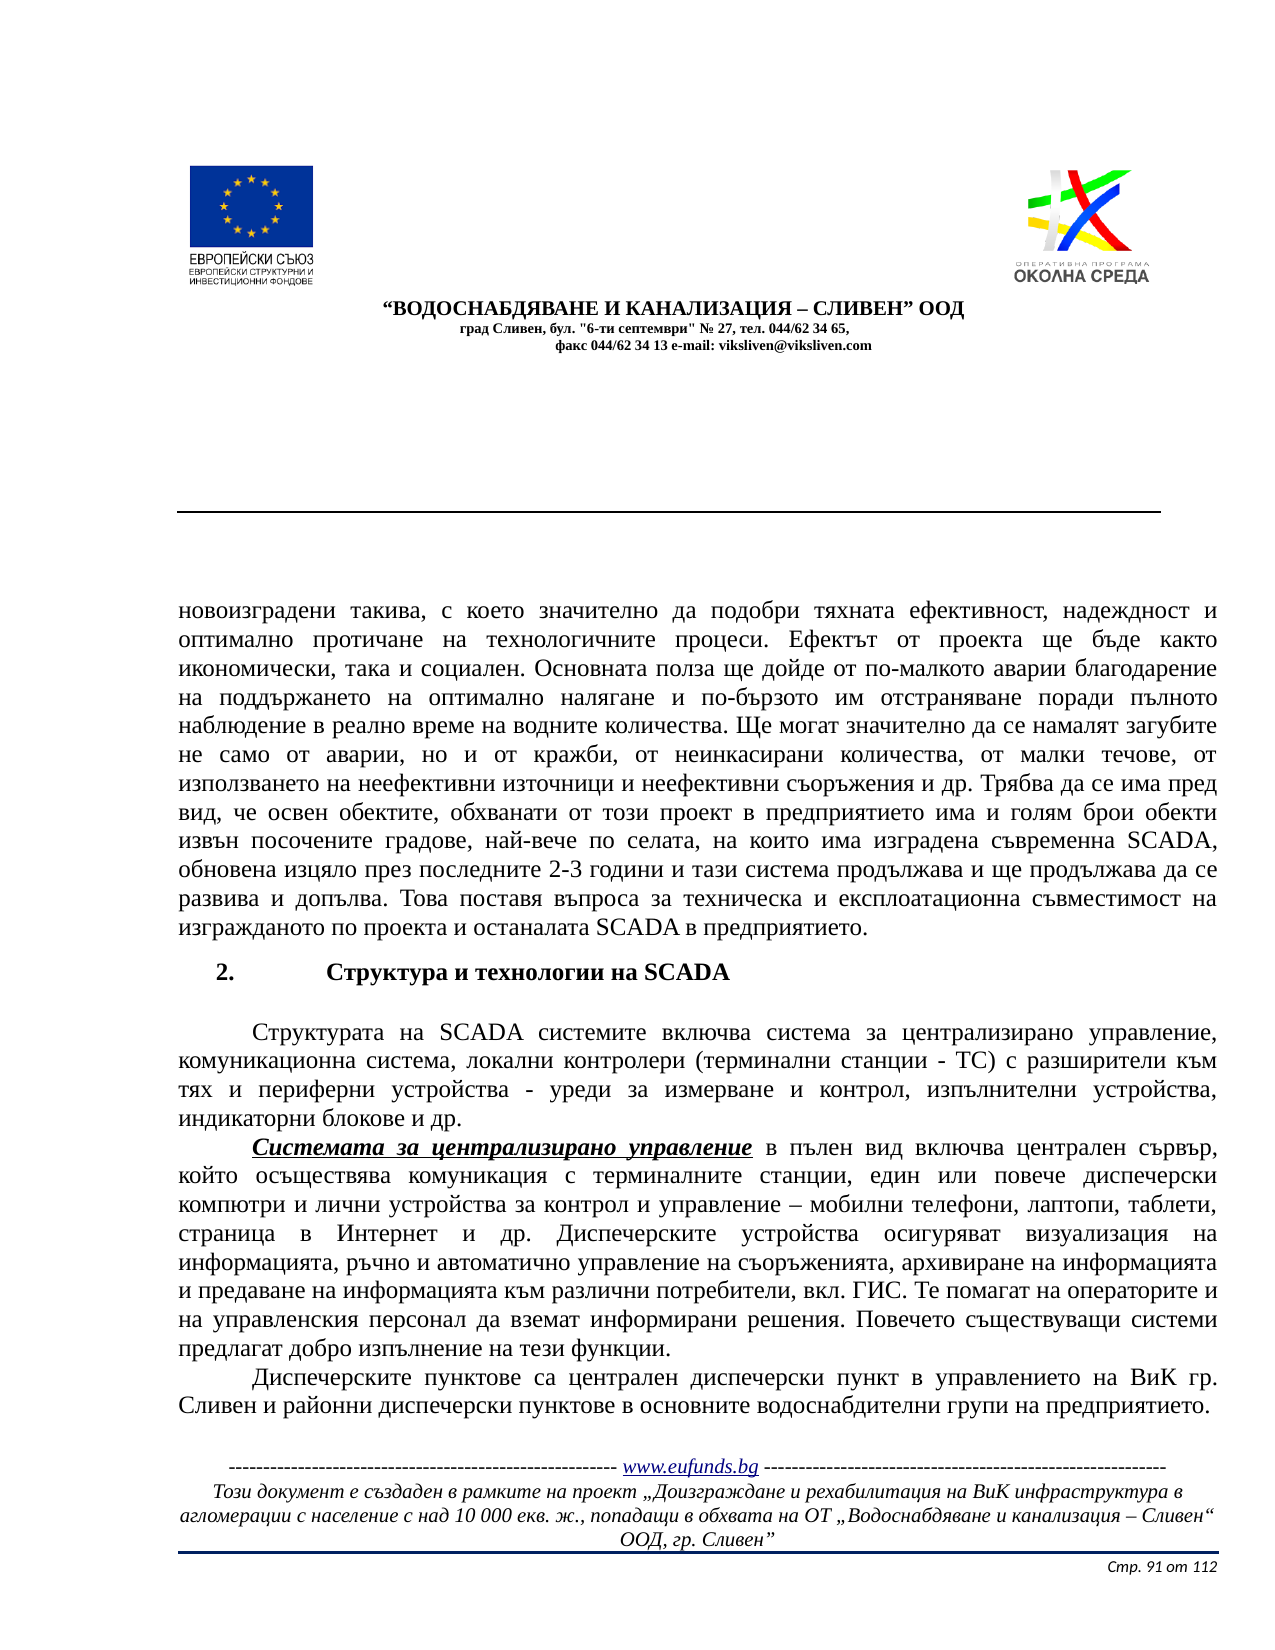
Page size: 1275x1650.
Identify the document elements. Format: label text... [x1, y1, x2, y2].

subtitle Структура и технологии на SCADA [216, 957, 1219, 986]
text Диспечерските пунктове са централен диспечерски пункт в управлението на ВиК гр. Сливен и районни диспечерски пунктове в основните водоснабдителни групи на предприятието. [178, 1362, 1219, 1419]
text новоизградени такива, с което значително да подобри тяхната ефективност, надеждност и оптимално протичане на технологичните процеси. Ефектът от проекта ще бъде както икономически, така и социален. Основната полза ще дойде от по-малкото аварии благодарение на поддържането на оптимално налягане и по-бързото им отстраняване поради пълното наблюдение в реално време на водните количества. Ще могат значително да се намалят загубите не само от аварии, но и от кражби, от неинкасирани количества, от малки течове, от използването на неефективни източници и неефективни съоръжения и др. Трябва да се има пред вид, че освен обектите, обхванати от този проект в предприятието има и голям брои обекти извън посочените градове, най-вече по селата, на които има изградена съвременна SCADA, обновена изцяло през последните 2-3 години и тази система продължава и ще продължава да се развива и допълва. Това поставя въпроса за техническа и експлоатационна съвместимост на изгражданото по проекта и останалата SCADA в предприятието. [178, 595, 1219, 940]
text Системата за централизирано управление в пълен вид включва централен сървър, който осъществява комуникация с терминалните станции, един или повече диспечерски компютри и лични устройства за контрол и управление – мобилни телефони, лаптопи, таблети, страница в Интернет и др. Диспечерските устройства осигуряват визуализация на информацията, ръчно и автоматично управление на съоръженията, архивиране на информацията и предаване на информацията към различни потребители, вкл. ГИС. Те помагат на операторите и на управленския персонал да вземат информирани решения. Повечето съществуващи системи предлагат добро изпълнение на тези функции. [178, 1132, 1219, 1362]
text Структурата на SCADA системите включва система за централизирано управление, комуникационна система, локални контролери (терминални станции - ТС) с разширители към тях и периферни устройства - уреди за измерване и контрол, изпълнителни устройства, индикаторни блокове и др. [178, 1017, 1219, 1132]
